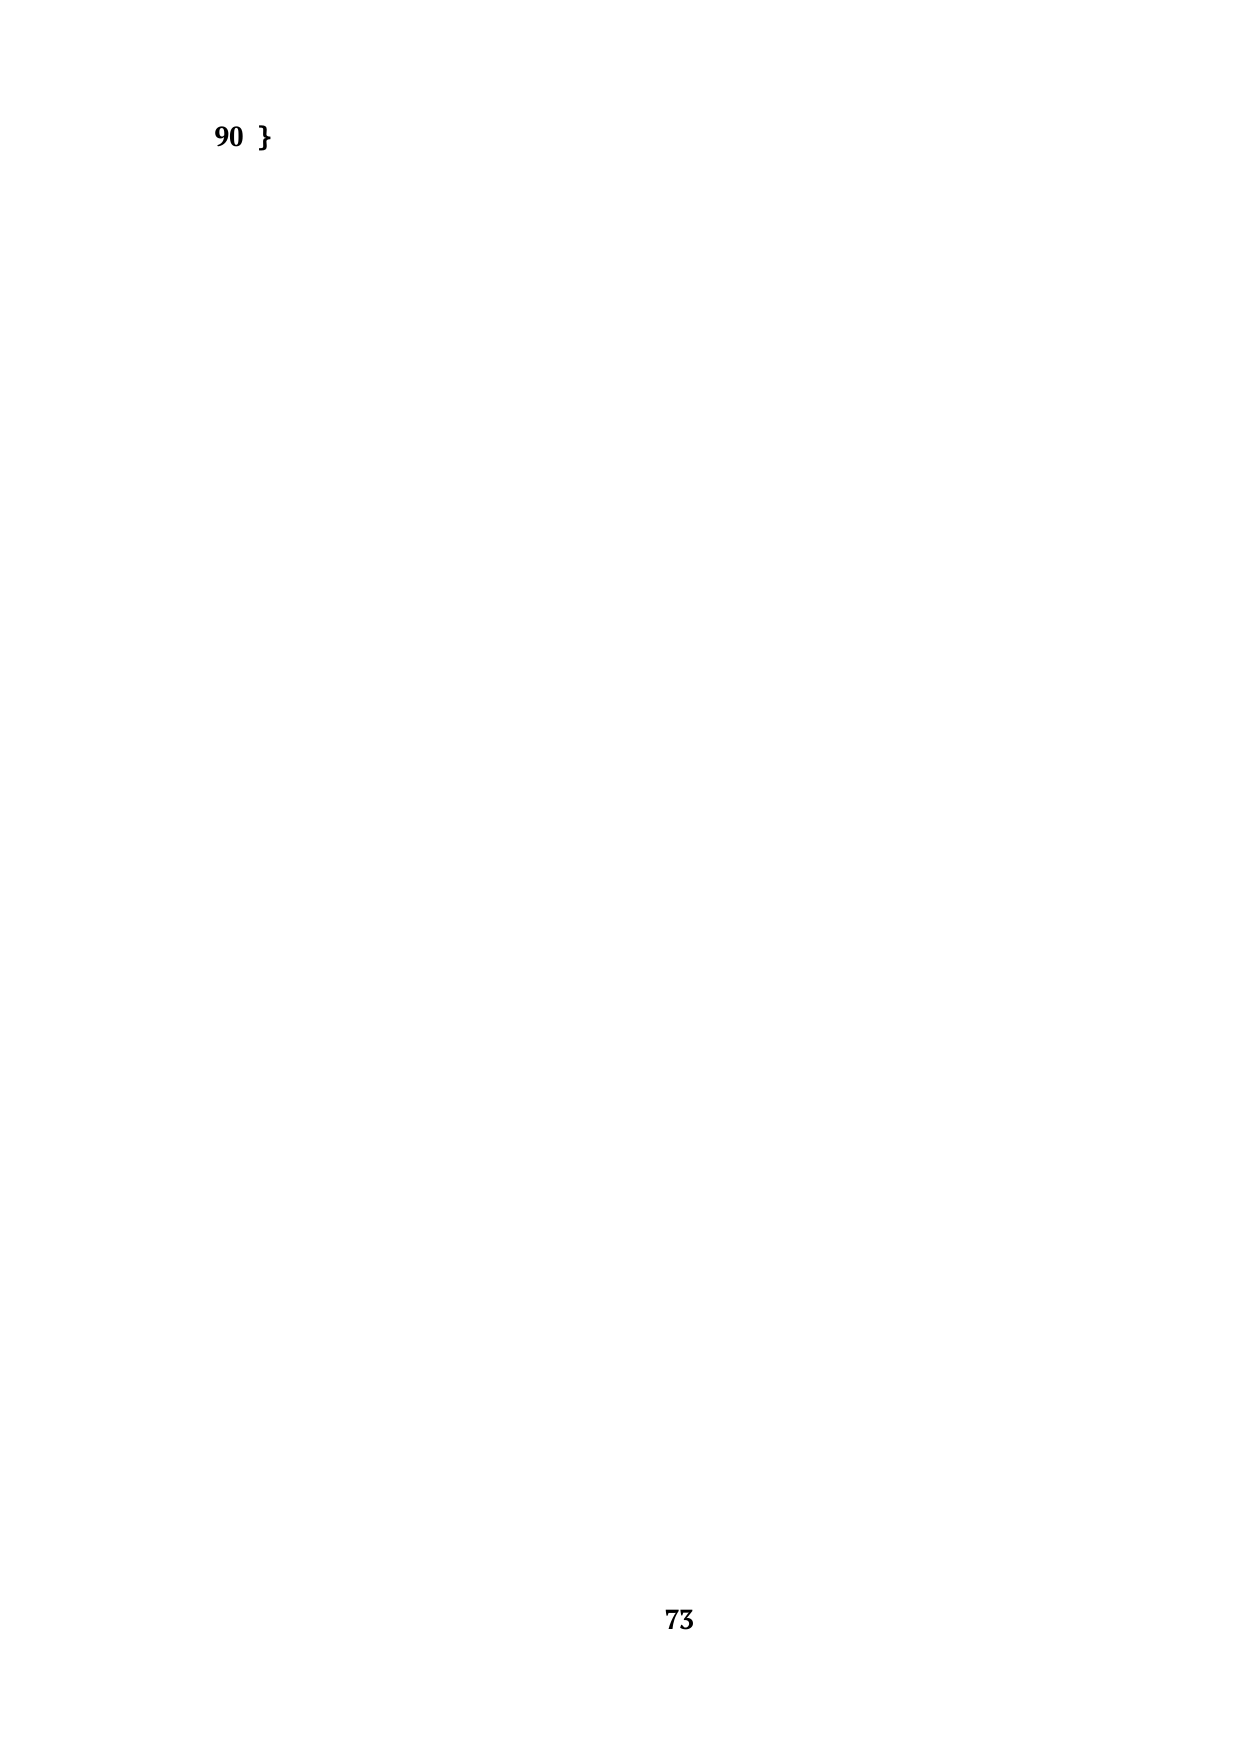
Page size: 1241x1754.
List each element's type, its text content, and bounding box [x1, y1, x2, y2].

list } [214, 118, 1181, 155]
